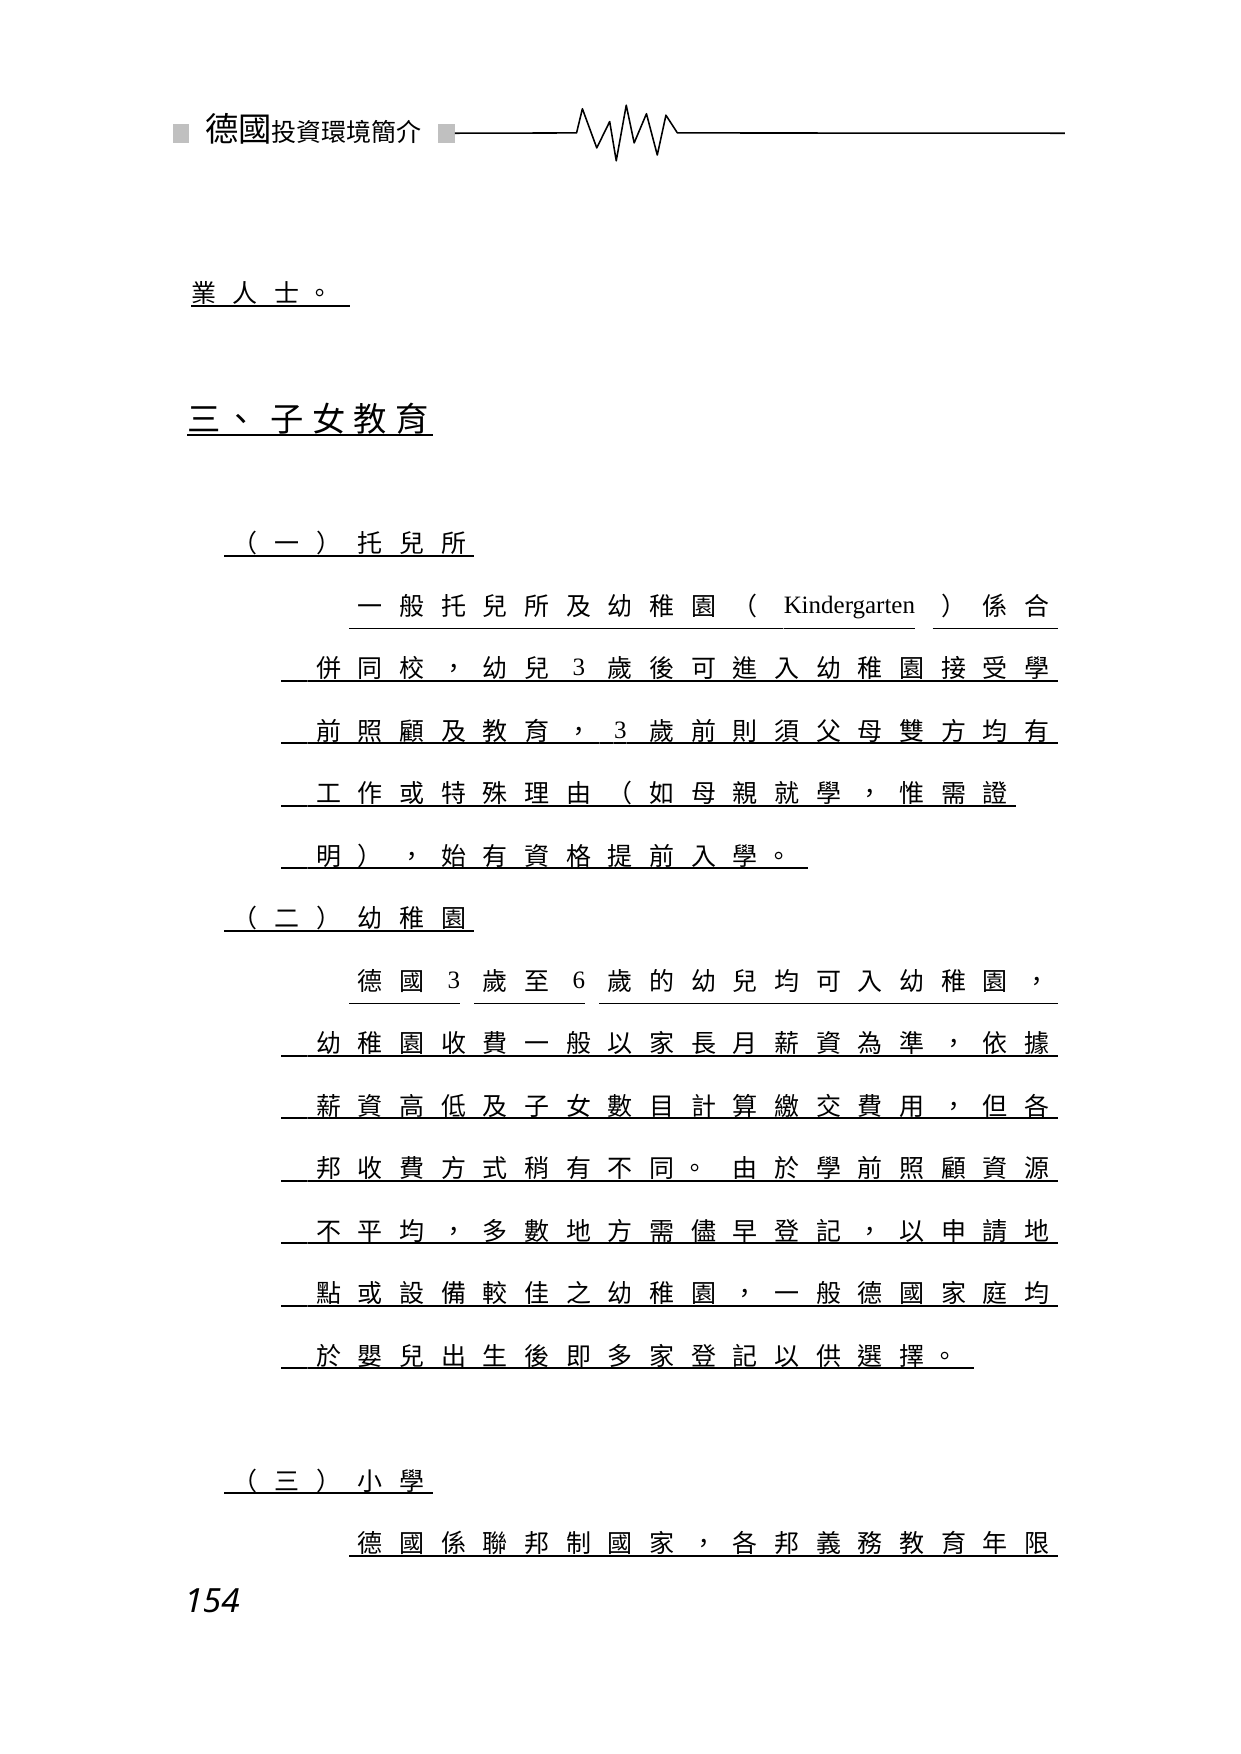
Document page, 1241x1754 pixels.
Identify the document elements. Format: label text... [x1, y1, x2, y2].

text 不平均，多數地方需儘早登記，以申請地 [281, 1182, 1058, 1242]
text 三、子女教育 [183, 375, 1058, 438]
text 業人士。 [183, 250, 1058, 313]
text 點或設備較佳之幼稚園，一般德國家庭均 [281, 1244, 1058, 1305]
text 德國3歲至6歲的幼兒均可入幼稚園，幼稚園收費一般以家長月薪資為準，依據 [281, 938, 1058, 1055]
text （三）小學 [207, 1438, 1058, 1500]
text 工作或特殊理由（如母親就學，惟需證明），始有資格提前入學。 [281, 744, 1058, 875]
text 一般托兒所及幼稚園（Kindergarten）係合併同校，幼兒3歲後可進入幼稚園接受學 [281, 563, 1058, 680]
text 邦收費方式稍有不同。由於學前照顧資源 [281, 1119, 1058, 1180]
text （一）托兒所 [207, 500, 1058, 563]
text （二）幼稚園 [207, 875, 1058, 938]
text 於嬰兒出生後即多家登記以供選擇。 [281, 1307, 1058, 1375]
text 前照顧及教育，3歲前則須父母雙方均有 [281, 682, 1058, 742]
text 薪資高低及子女數目計算繳交費用，但各 [281, 1057, 1058, 1117]
text 德國係聯邦制國家，各邦義務教育年限 [281, 1500, 1058, 1563]
